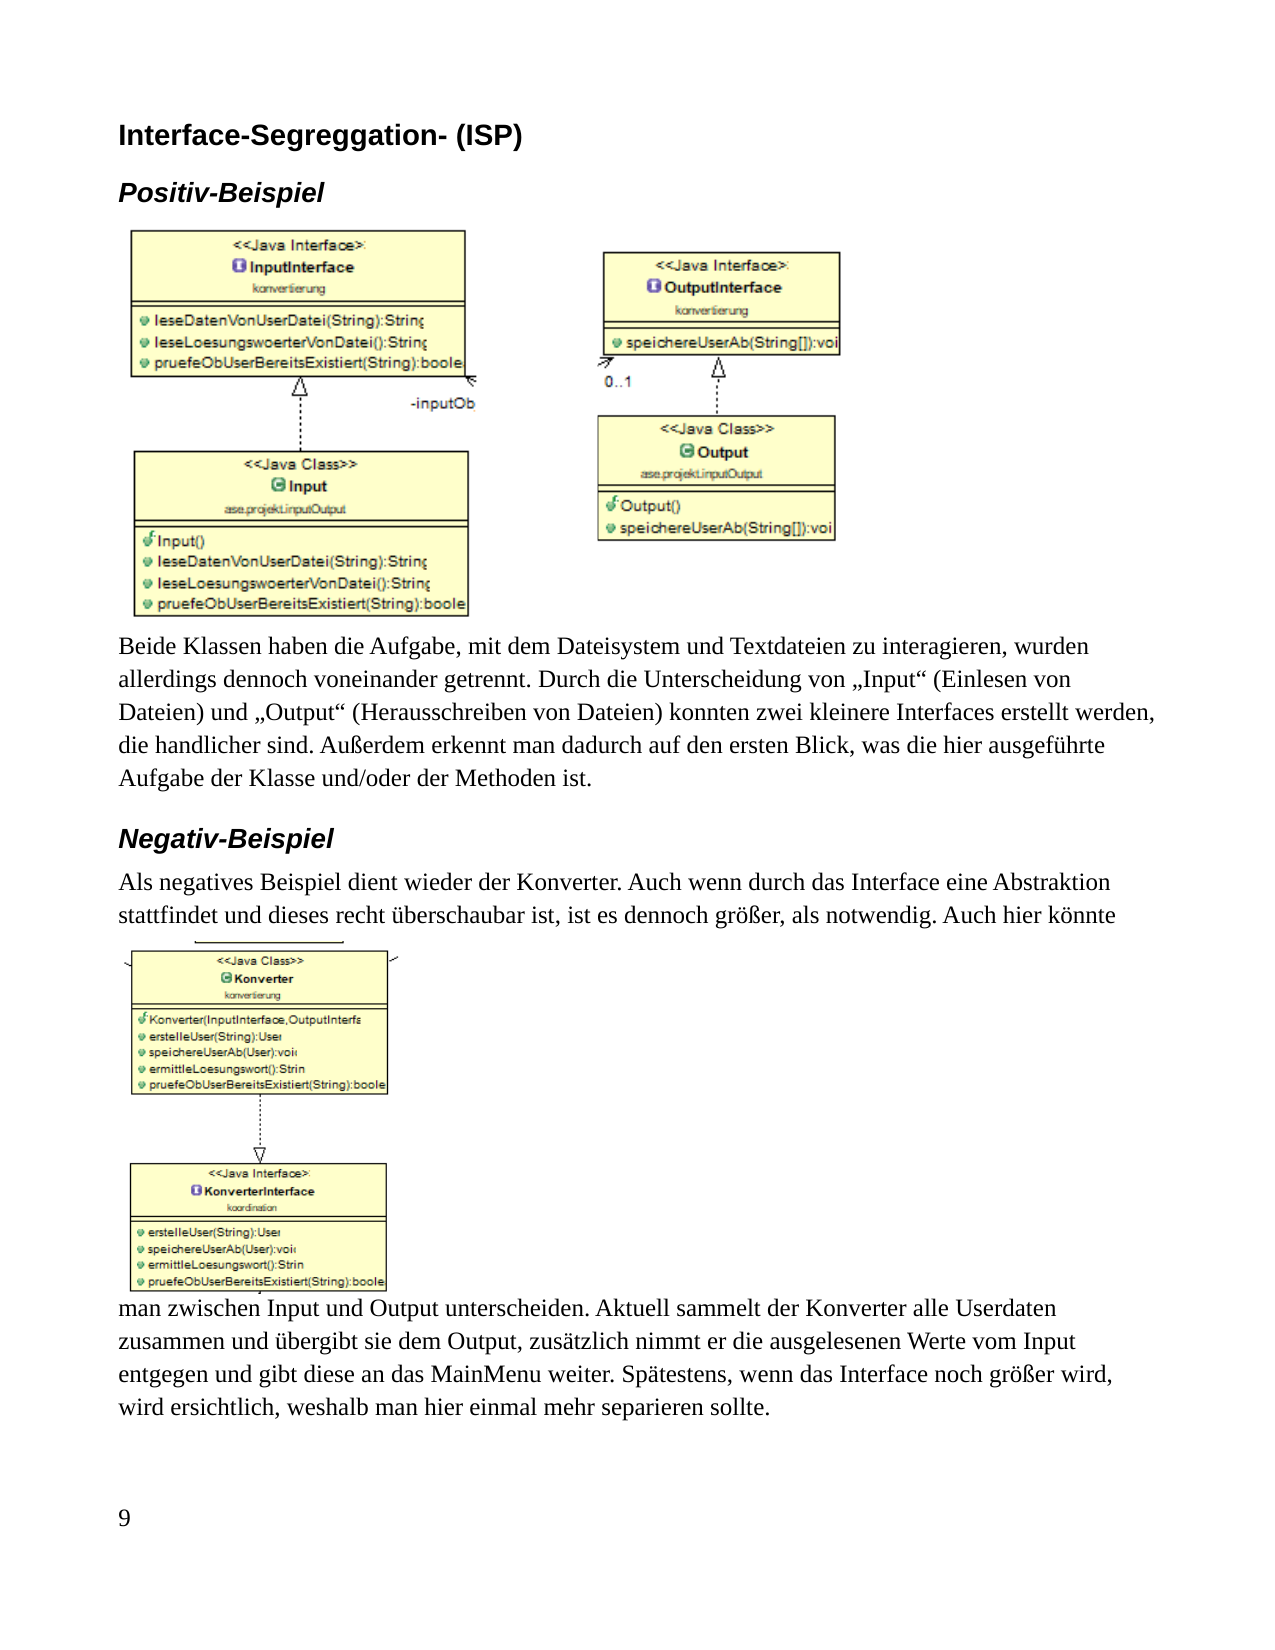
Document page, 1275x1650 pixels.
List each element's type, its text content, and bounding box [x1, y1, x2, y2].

subtitle Negativ-Beispiel [118, 823, 1157, 855]
text Beide Klassen haben die Aufgabe, mit dem Dateisystem und Textdateien zu interagieren, wurden allerdings dennoch voneinander getrennt. Durch die Unterscheidung von „Input“ (Einlesen von Dateien) und „Output“ (Herausschreiben von Dateien) konnten zwei kleinere Interfaces erstellt werden, die handlicher sind. Außerdem erkennt man dadurch auf den ersten Blick, was die hier ausgeführte Aufgabe der Klasse und/oder der Methoden ist. [118, 631, 1157, 792]
text Als negatives Beispiel dient wieder der Konverter. Auch wenn durch das Interface eine Abstraktion stattfindet und dieses recht überschaubar ist, ist es dennoch größer, als notwendig. Auch hier könnte man zwischen Input und Output unterscheiden. Aktuell sammelt der Konverter alle Userdaten zusammen und übergibt sie dem Output, zusätzlich nimmt er die ausgelesenen Werte vom Input entgegen und gibt diese an das MainMenu weiter. Spätestens, wenn das Interface noch größer wird, wird ersichtlich, weshalb man hier einmal mehr separieren sollte. [118, 867, 1157, 1421]
picture [597, 238, 847, 549]
picture [124, 941, 399, 1294]
subtitle Interface-Segreggation- (ISP) [118, 118, 1157, 152]
subtitle Positiv-Beispiel [118, 177, 1157, 209]
picture [123, 221, 477, 631]
